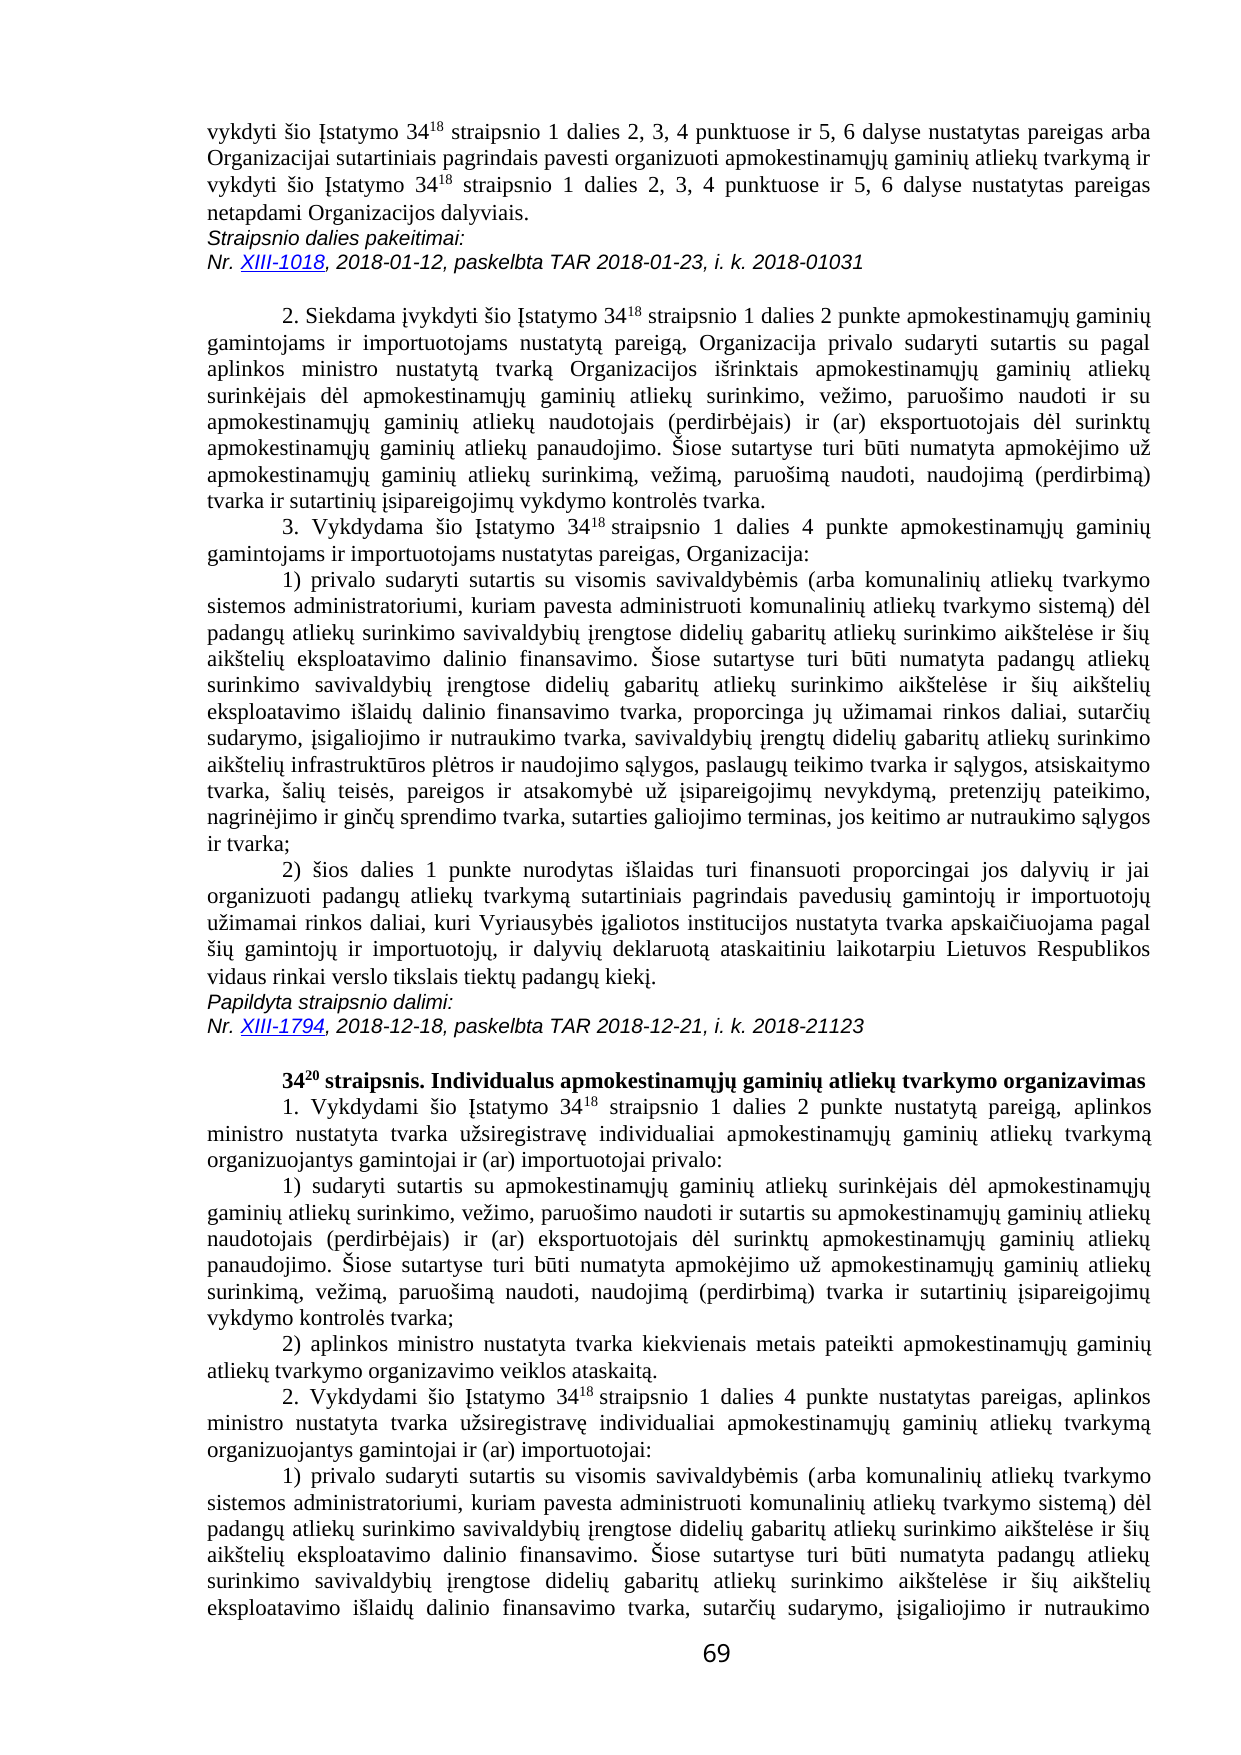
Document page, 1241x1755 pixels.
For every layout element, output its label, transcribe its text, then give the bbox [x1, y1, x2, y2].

text 2. Siekdama įvykdyti šio Įstatymo 3418 straipsnio 1 dalies 2 punkte apmokestinamųjų gaminių gamintojams ir importuotojams nustatytą pareigą, Organizacija privalo sudaryti sutartis su pagal aplinkos ministro nustatytą tvarką Organizacijos išrinktais apmokestinamųjų gaminių atliekų surinkėjais dėl apmokestinamųjų gaminių atliekų surinkimo, vežimo, paruošimo naudoti ir su apmokestinamųjų gaminių atliekų naudotojais (perdirbėjais) ir (ar) eksportuotojais dėl surinktų apmokestinamųjų gaminių atliekų panaudojimo. Šiose sutartyse turi būti numatyta apmokėjimo už apmokestinamųjų gaminių atliekų surinkimą, vežimą, paruošimą naudoti, naudojimą (perdirbimą) tvarka ir sutartinių įsipareigojimų vykdymo kontrolės tvarka. [207, 303, 1152, 513]
text Nr. XIII-1794, 2018-12-18, paskelbta TAR 2018-12-21, i. k. 2018-21123 [207, 1014, 1152, 1038]
text 3420 straipsnis. Individualus apmokestinamųjų gaminių atliekų tvarkymo organizavimas [282, 1067, 1152, 1093]
text Straipsnio dalies pakeitimai: [207, 226, 1152, 250]
text 2) aplinkos ministro nustatyta tvarka kiekvienais metais pateikti apmokestinamųjų gaminių atliekų tvarkymo organizavimo veiklos ataskaitą. [207, 1330, 1152, 1383]
text 1. Vykdydami šio Įstatymo 3418 straipsnio 1 dalies 2 punkte nustatytą pareigą, aplinkos ministro nustatyta tvarka užsiregistravę individualiai apmokestinamųjų gaminių atliekų tvarkymą organizuojantys gamintojai ir (ar) importuotojai privalo: [207, 1093, 1152, 1172]
text 2) šios dalies 1 punkte nurodytas išlaidas turi finansuoti proporcingai jos dalyvių ir jai organizuoti padangų atliekų tvarkymą sutartiniais pagrindais pavedusių gamintojų ir importuotojų užimamai rinkos daliai, kuri Vyriausybės įgaliotos institucijos nustatyta tvarka apskaičiuojama pagal šių gamintojų ir importuotojų, ir dalyvių deklaruotą ataskaitiniu laikotarpiu Lietuvos Respublikos vidaus rinkai verslo tikslais tiektų padangų kiekį. [207, 856, 1152, 990]
text 1) privalo sudaryti sutartis su visomis savivaldybėmis (arba komunalinių atliekų tvarkymo sistemos administratoriumi, kuriam pavesta administruoti komunalinių atliekų tvarkymo sistemą) dėl padangų atliekų surinkimo savivaldybių įrengtose didelių gabaritų atliekų surinkimo aikštelėse ir šių aikštelių eksploatavimo dalinio finansavimo. Šiose sutartyse turi būti numatyta padangų atliekų surinkimo savivaldybių įrengtose didelių gabaritų atliekų surinkimo aikštelėse ir šių aikštelių eksploatavimo išlaidų dalinio finansavimo tvarka, sutarčių sudarymo, įsigaliojimo ir nutraukimo [207, 1462, 1152, 1620]
text 3. Vykdydama šio Įstatymo 3418 straipsnio 1 dalies 4 punkte apmokestinamųjų gaminių gamintojams ir importuotojams nustatytas pareigas, Organizacija: [207, 513, 1152, 566]
text 2. Vykdydami šio Įstatymo 3418 straipsnio 1 dalies 4 punkte nustatytas pareigas, aplinkos ministro nustatyta tvarka užsiregistravę individualiai apmokestinamųjų gaminių atliekų tvarkymą organizuojantys gamintojai ir (ar) importuotojai: [207, 1383, 1152, 1462]
text Papildyta straipsnio dalimi: [207, 990, 1152, 1014]
text vykdyti šio Įstatymo 3418 straipsnio 1 dalies 2, 3, 4 punktuose ir 5, 6 dalyse nustatytas pareigas arba Organizacijai sutartiniais pagrindais pavesti organizuoti apmokestinamųjų gaminių atliekų tvarkymą ir vykdyti šio Įstatymo 3418 straipsnio 1 dalies 2, 3, 4 punktuose ir 5, 6 dalyse nustatytas pareigas netapdami Organizacijos dalyviais. [207, 118, 1152, 226]
text 1) sudaryti sutartis su apmokestinamųjų gaminių atliekų surinkėjais dėl apmokestinamųjų gaminių atliekų surinkimo, vežimo, paruošimo naudoti ir sutartis su apmokestinamųjų gaminių atliekų naudotojais (perdirbėjais) ir (ar) eksportuotojais dėl surinktų apmokestinamųjų gaminių atliekų panaudojimo. Šiose sutartyse turi būti numatyta apmokėjimo už apmokestinamųjų gaminių atliekų surinkimą, vežimą, paruošimą naudoti, naudojimą (perdirbimą) tvarka ir sutartinių įsipareigojimų vykdymo kontrolės tvarka; [207, 1172, 1152, 1330]
text Nr. XIII-1018, 2018-01-12, paskelbta TAR 2018-01-23, i. k. 2018-01031 [207, 250, 1152, 274]
text 1) privalo sudaryti sutartis su visomis savivaldybėmis (arba komunalinių atliekų tvarkymo sistemos administratoriumi, kuriam pavesta administruoti komunalinių atliekų tvarkymo sistemą) dėl padangų atliekų surinkimo savivaldybių įrengtose didelių gabaritų atliekų surinkimo aikštelėse ir šių aikštelių eksploatavimo dalinio finansavimo. Šiose sutartyse turi būti numatyta padangų atliekų surinkimo savivaldybių įrengtose didelių gabaritų atliekų surinkimo aikštelėse ir šių aikštelių eksploatavimo išlaidų dalinio finansavimo tvarka, proporcinga jų užimamai rinkos daliai, sutarčių sudarymo, įsigaliojimo ir nutraukimo tvarka, savivaldybių įrengtų didelių gabaritų atliekų surinkimo aikštelių infrastruktūros plėtros ir naudojimo sąlygos, paslaugų teikimo tvarka ir sąlygos, atsiskaitymo tvarka, šalių teisės, pareigos ir atsakomybė už įsipareigojimų nevykdymą, pretenzijų pateikimo, nagrinėjimo ir ginčų sprendimo tvarka, sutarties galiojimo terminas, jos keitimo ar nutraukimo sąlygos ir tvarka; [207, 566, 1152, 856]
